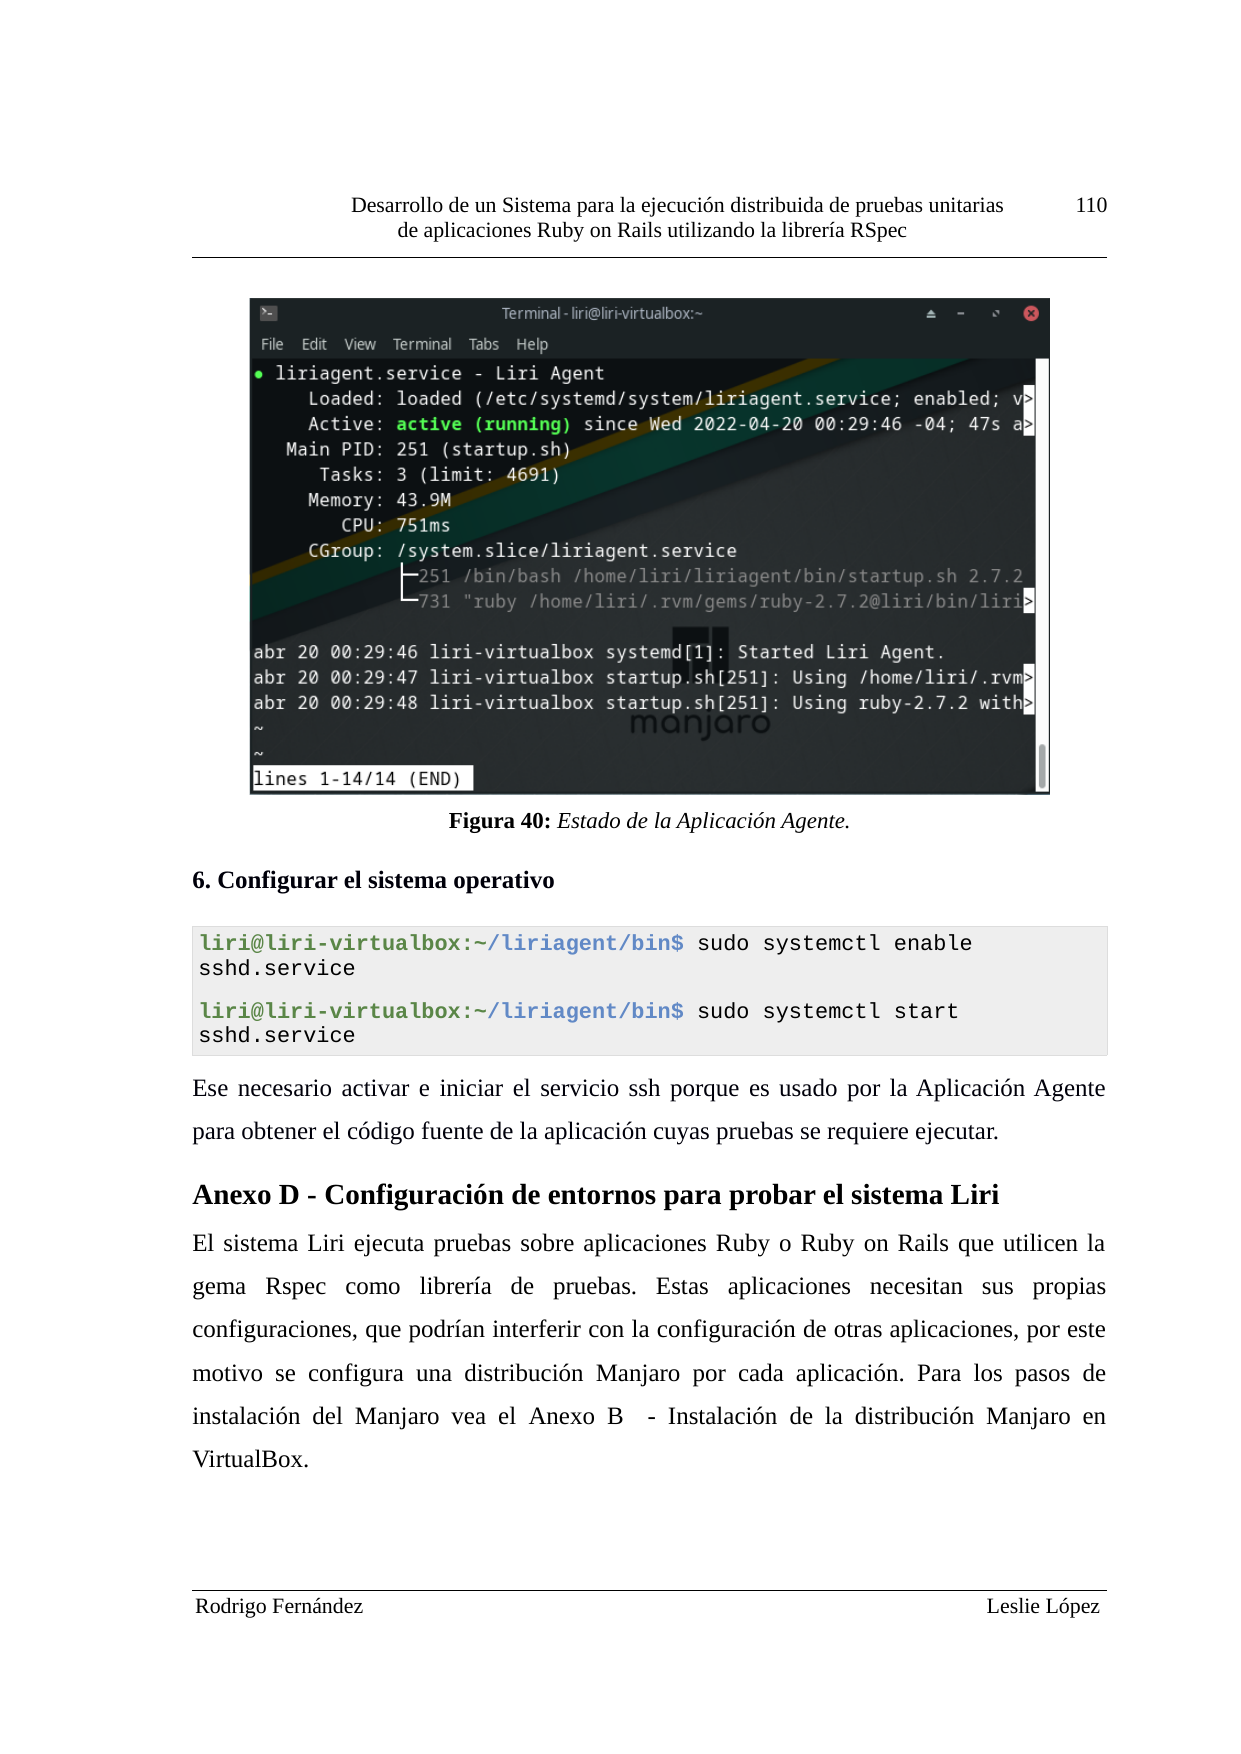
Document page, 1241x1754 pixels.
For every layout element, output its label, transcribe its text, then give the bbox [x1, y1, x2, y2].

text 6. Configurar el sistema operativo [192, 866, 1107, 894]
text liri@liri-virtualbox:~/liriagent/bin$ sudo systemctl enable sshd.service [193, 927, 1107, 982]
text Ese necesario activar e iniciar el servicio ssh porque es usado por la Aplicación Agente para obtener el código fuente de la aplicación cuyas pruebas se requiere ejecutar. [192, 1073, 1107, 1145]
text Figura 40: Estado de la Aplicación Agente. [249, 807, 1050, 833]
list Anexo D - Configuración de entornos para probar el sistema Liri [192, 1177, 1107, 1211]
text liri@liri-virtualbox:~/liriagent/bin$ sudo systemctl start sshd.service [193, 994, 1107, 1055]
picture [249, 298, 1050, 795]
text El sistema Liri ejecuta pruebas sobre aplicaciones Ruby o Ruby on Rails que utilicen la gema Rspec como librería de pruebas. Estas aplicaciones necesitan sus propias configuraciones, que podrían interferir con la configuración de otras aplicaciones, por este motivo se configura una distribución Manjaro por cada aplicación. Para los pasos de instalación del Manjaro vea el Anexo B - Instalación de la distribución Manjaro en VirtualBox. [192, 1228, 1107, 1473]
